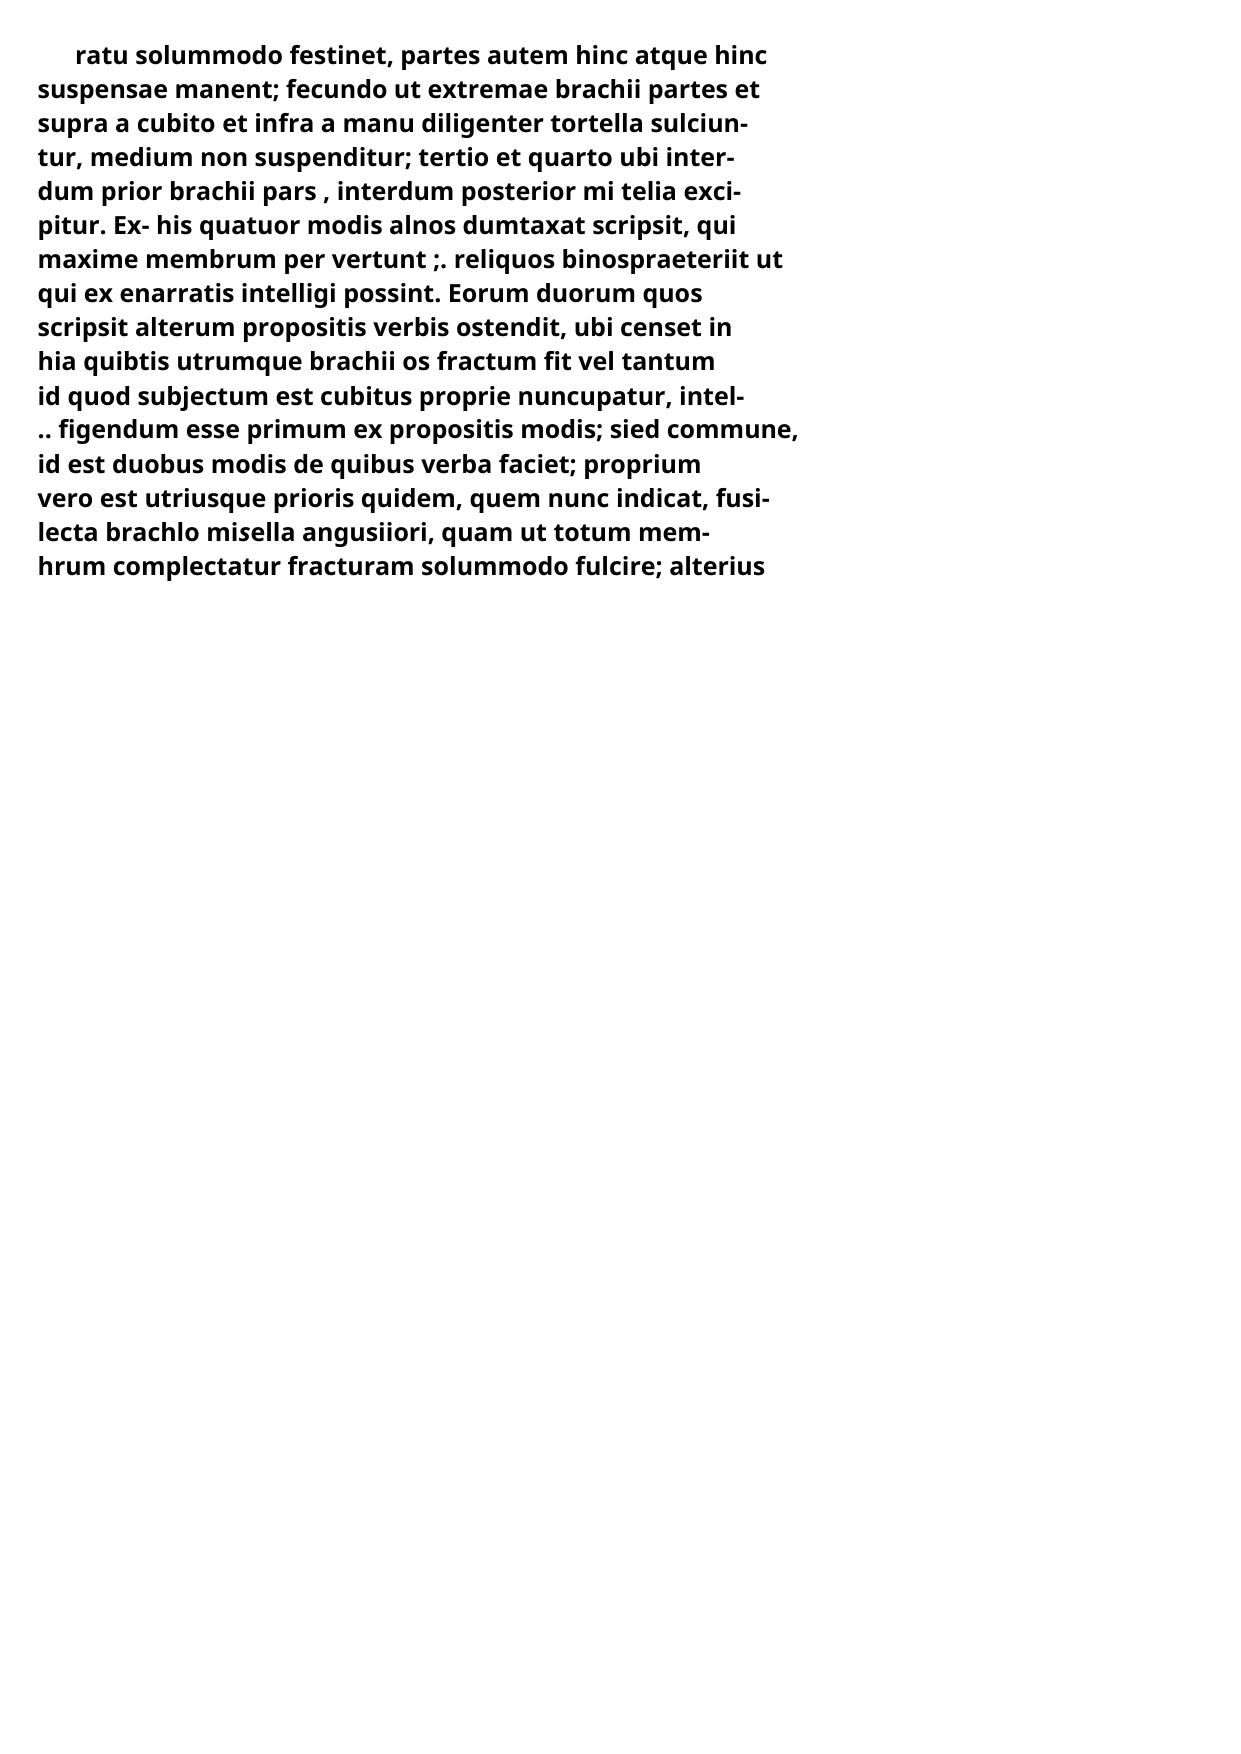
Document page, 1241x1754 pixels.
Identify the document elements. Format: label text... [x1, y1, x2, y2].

text ratu solummodo festinet, partes autem hinc atque hinc suspensae manent; fecundo ut extremae brachii partes et supra a cubito et infra a manu diligenter tortella sulciun- tur, medium non suspenditur; tertio et quarto ubi inter- dum prior brachii pars , interdum posterior mi telia exci- pitur. Ex- his quatuor modis alnos dumtaxat scripsit, qui maxime membrum per vertunt ;. reliquos binospraeteriit ut qui ex enarratis intelligi possint. Eorum duorum quos scripsit alterum propositis verbis ostendit, ubi censet in hia quibtis utrumque brachii os fractum fit vel tantum id quod subjectum est cubitus proprie nuncupatur, intel- .. figendum esse primum ex propositis modis; sied commune, id est duobus modis de quibus verba faciet; proprium vero est utriusque prioris quidem, quem nunc indicat, fusi- lecta brachlo misella angusiiori, quam ut totum mem- hrum complectatur fracturam solummodo fulcire; alterius [37, 37, 1203, 582]
